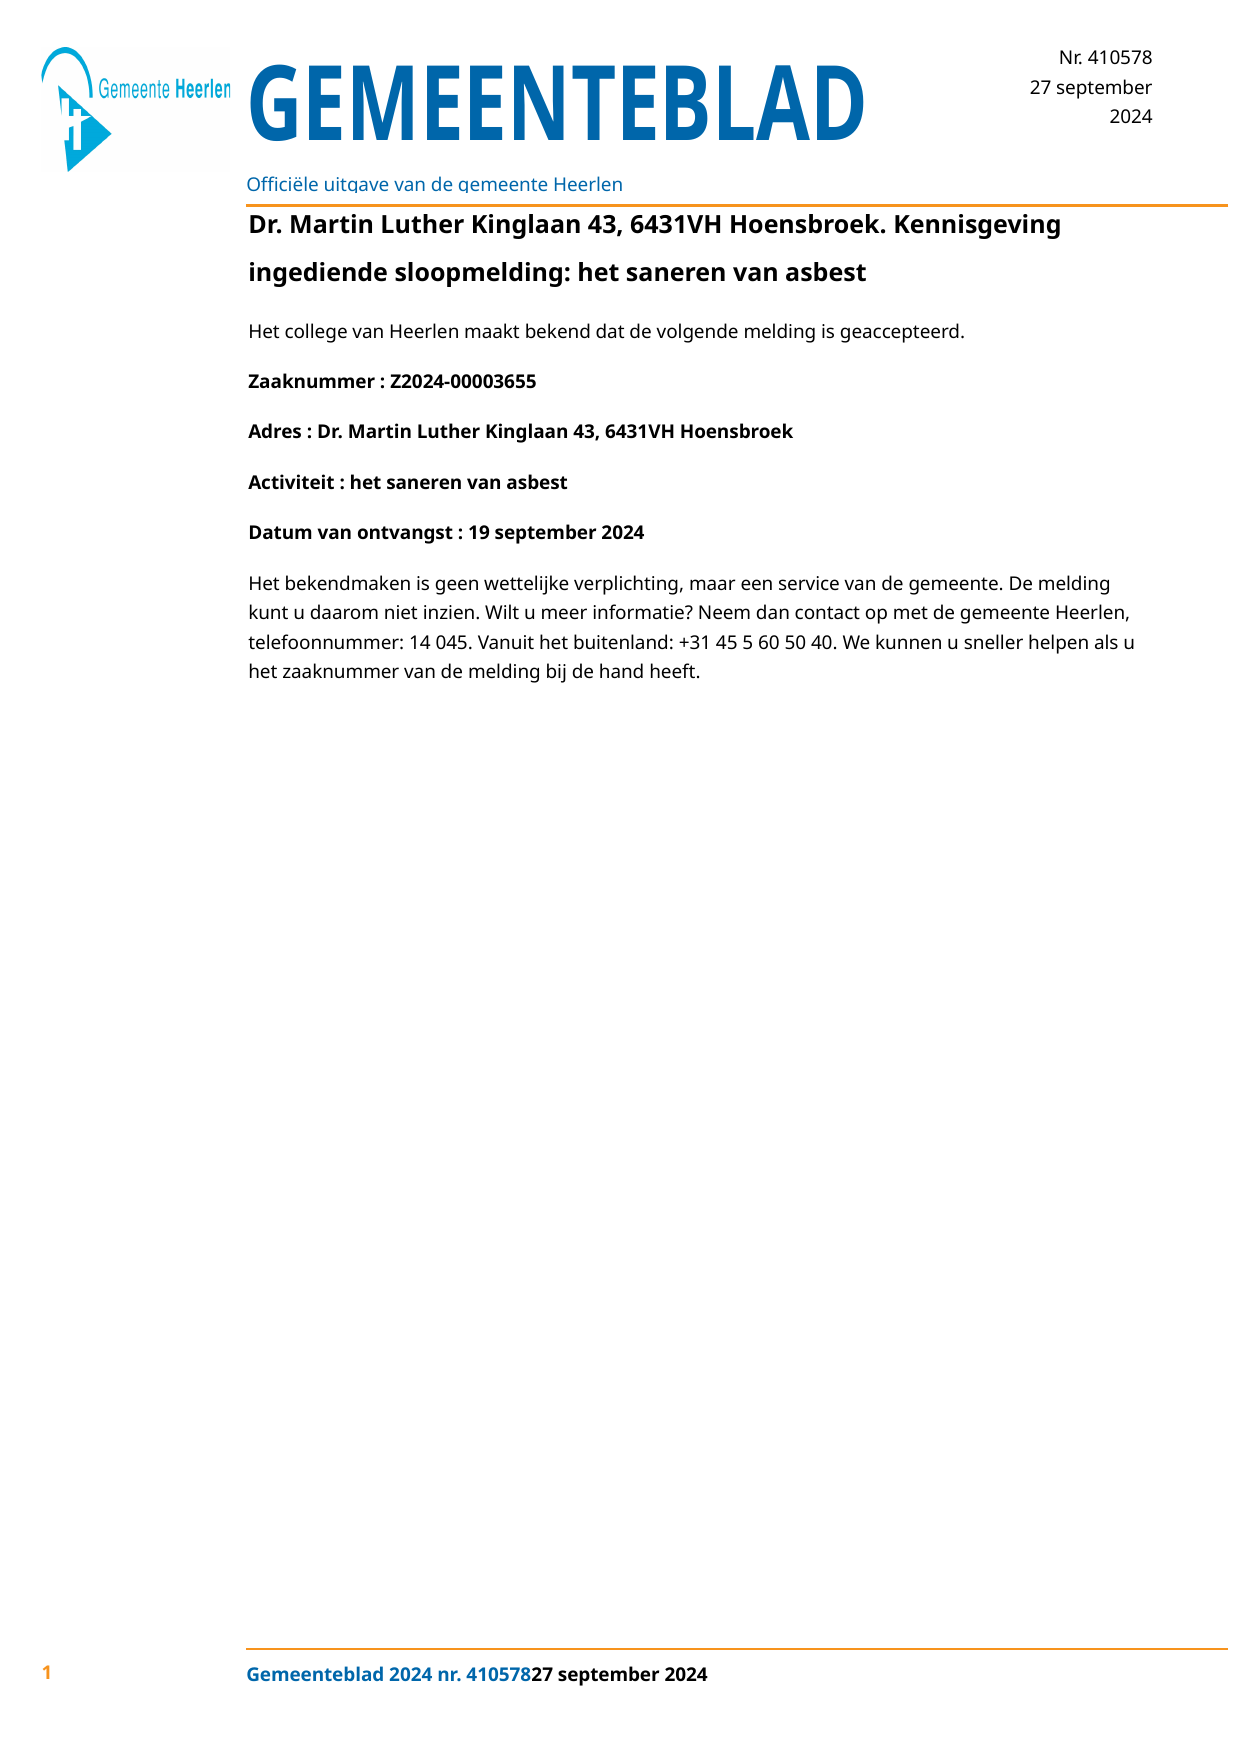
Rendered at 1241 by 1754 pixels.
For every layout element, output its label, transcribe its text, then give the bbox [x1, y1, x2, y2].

text Het college van Heerlen maakt bekend dat de volgende melding is geaccepteerd. [248, 318, 1152, 344]
text Adres : Dr. Martin Luther Kinglaan 43, 6431VH Hoensbroek [248, 419, 1152, 444]
text Datum van ontvangst : 19 september 2024 [248, 519, 1152, 545]
text Zaaknummer : Z2024-00003655 [248, 368, 1152, 394]
text Dr. Martin Luther Kinglaan 43, 6431VH Hoensbroek. Kennisgeving ingediende sloopmelding: het saneren van asbest [248, 207, 1152, 288]
picture [41, 47, 59, 70]
picture [41, 47, 231, 172]
text Activiteit : het saneren van asbest [248, 469, 1152, 495]
text Het bekendmaken is geen wettelijke verplichting, maar een service van de gemeente. De melding kunt u daarom niet inzien. Wilt u meer informatie? Neem dan contact op met de gemeente Heerlen, telefoonnummer: 14 045. Vanuit het buitenland: +31 45 5 60 50 40. We kunnen u sneller helpen als u het zaaknummer van de melding bij de hand heeft. [248, 570, 1152, 684]
